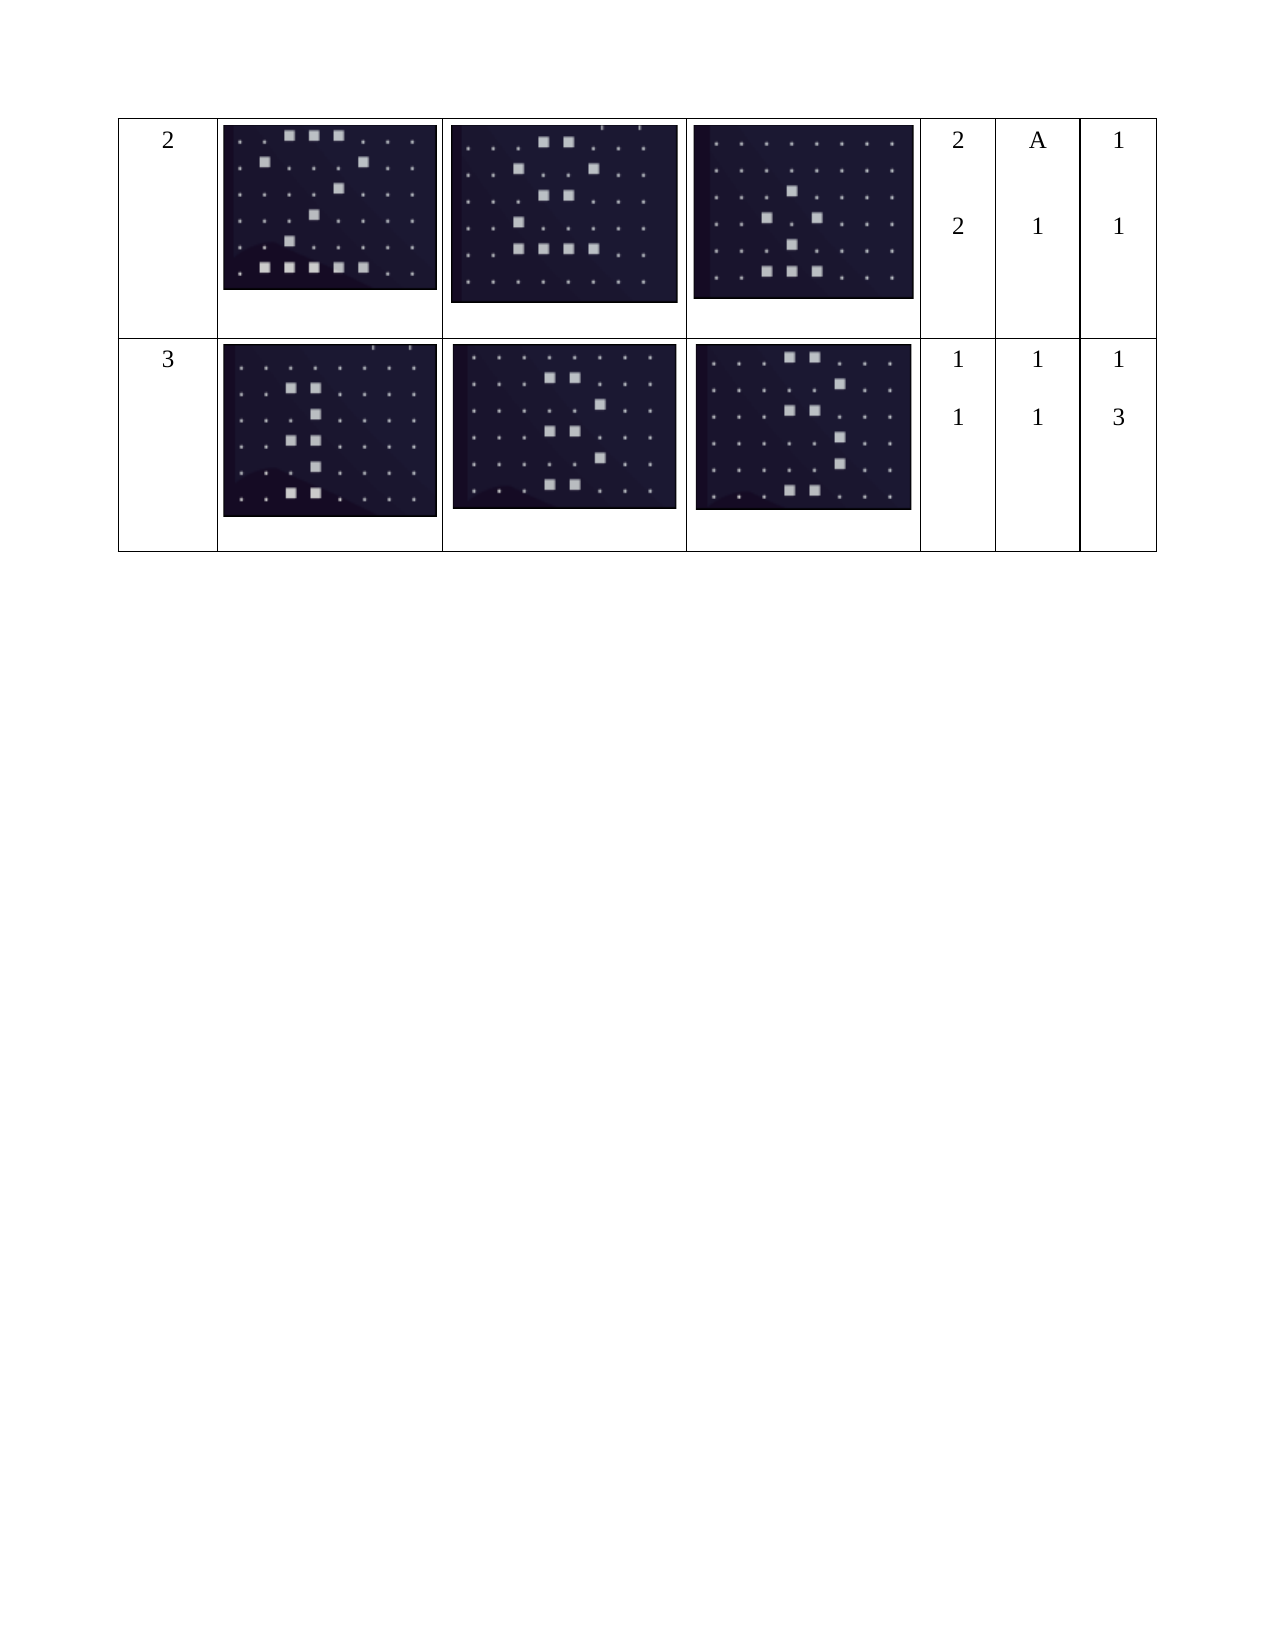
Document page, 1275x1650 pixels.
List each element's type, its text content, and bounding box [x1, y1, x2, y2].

table_cell 2 2 [921, 119, 995, 337]
table_cell A 1 [996, 119, 1079, 337]
table_cell [443, 119, 686, 337]
table_cell [443, 339, 686, 551]
table_cell 1 1 [996, 339, 1079, 551]
table_cell [218, 119, 442, 337]
table_cell 1 1 [1081, 119, 1156, 337]
picture [695, 344, 912, 510]
picture [223, 125, 437, 290]
picture [452, 344, 677, 509]
picture [451, 125, 678, 303]
table_cell 3 [119, 339, 217, 551]
table_cell 1 3 [1081, 339, 1156, 551]
table_cell 2 [119, 119, 217, 337]
picture [693, 125, 914, 299]
table_cell [687, 119, 920, 337]
table_cell 1 1 [921, 339, 995, 551]
table_cell [218, 339, 442, 551]
table_cell [687, 339, 920, 551]
picture [223, 344, 437, 517]
